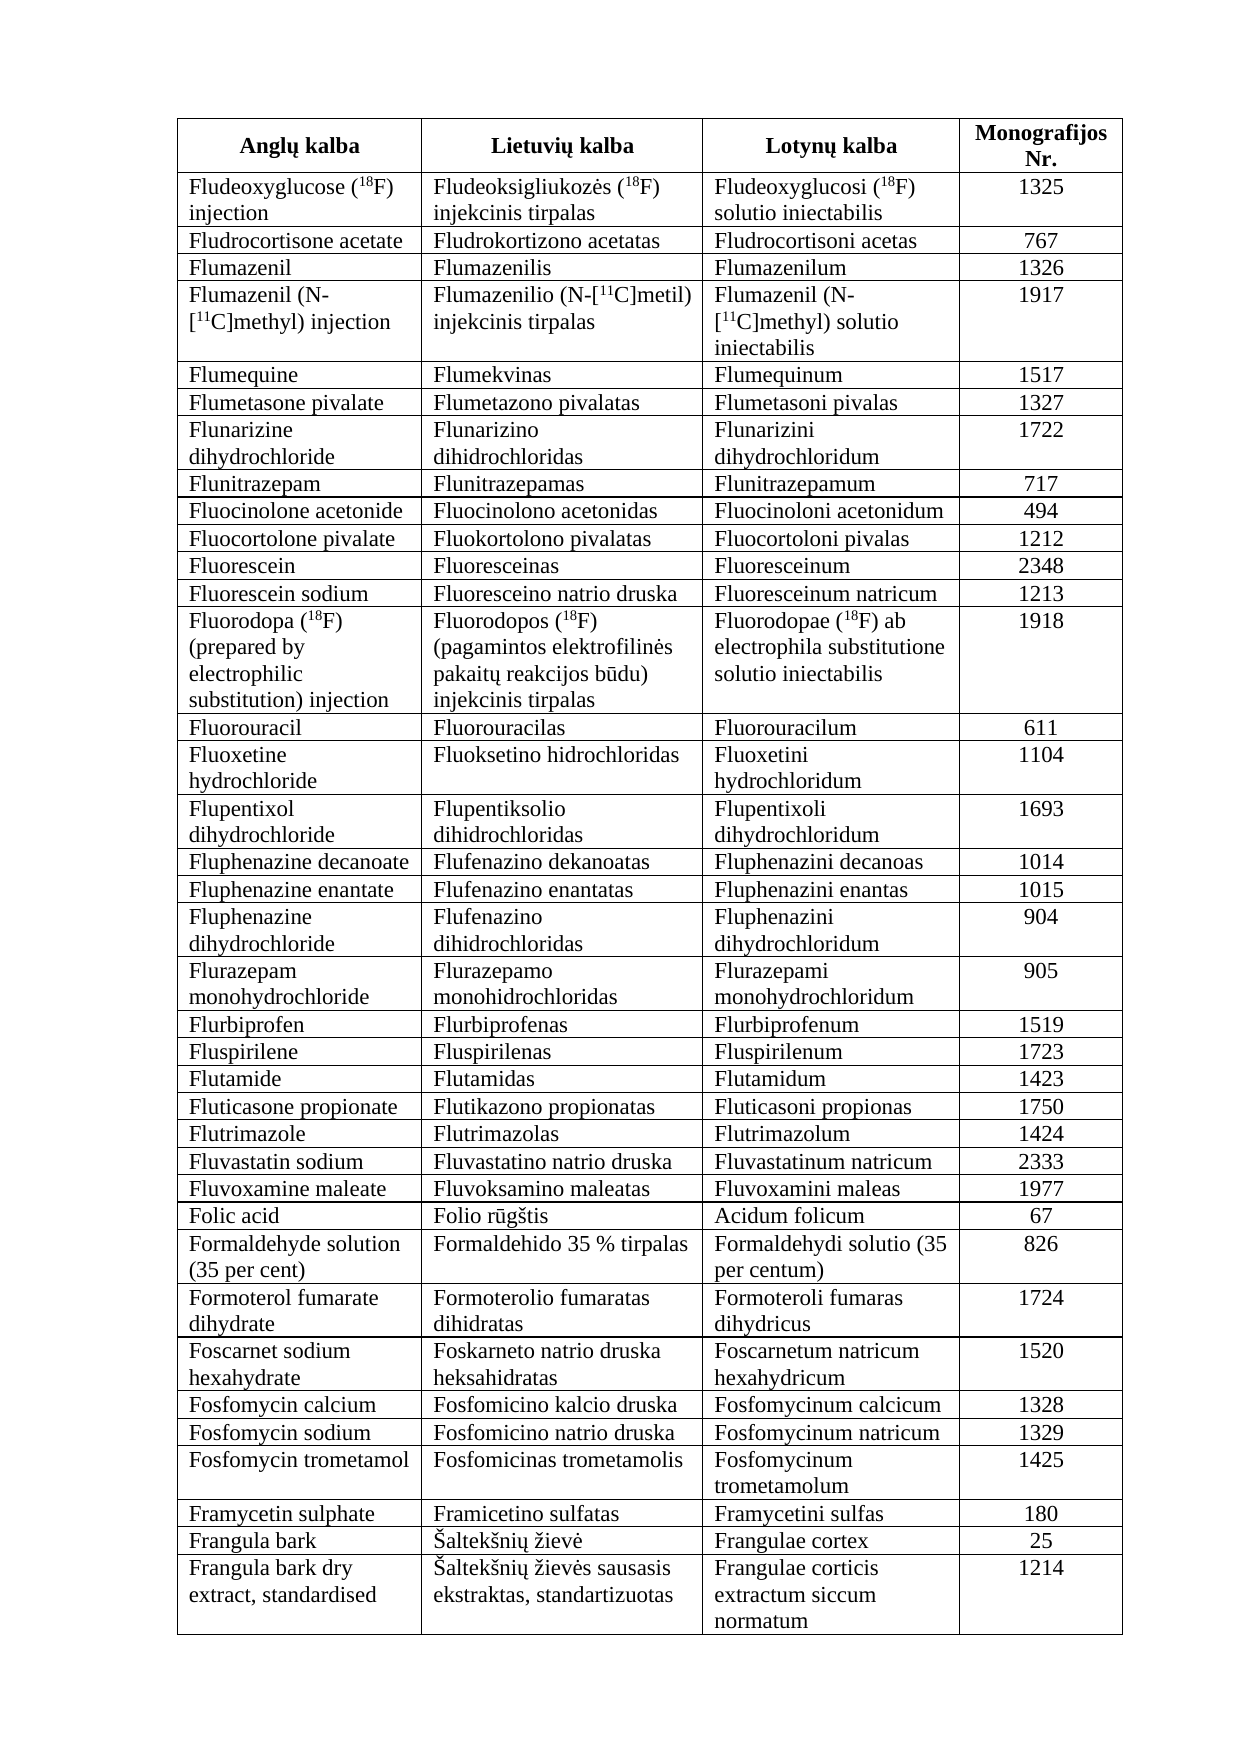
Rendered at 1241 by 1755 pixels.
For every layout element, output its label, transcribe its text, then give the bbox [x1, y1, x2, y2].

table_cell Frangula bark dry extract, standardised [178, 1555, 421, 1633]
table_cell Flunitrazepam [178, 470, 421, 496]
table_cell Flurbiprofen [178, 1011, 421, 1037]
table_cell 1014 [960, 849, 1122, 875]
table_cell Flumetasoni pivalas [703, 389, 959, 415]
table_cell Fluvoxamini maleas [703, 1175, 959, 1201]
table_cell Fluvoksamino maleatas [422, 1175, 702, 1201]
table_cell 1329 [960, 1419, 1122, 1445]
table_cell Fluocinolono acetonidas [422, 498, 702, 524]
table_cell Fosfomycinum trometamolum [703, 1446, 959, 1499]
table_cell Flumequinum [703, 362, 959, 388]
table_cell Fluvastatinum natricum [703, 1148, 959, 1174]
table_cell Fluorouracil [178, 714, 421, 740]
table_cell Fluorodopae (18F) ab electrophila substitutione solutio iniectabilis [703, 607, 959, 712]
table_cell Flunitrazepamum [703, 470, 959, 496]
table_cell Fluorouracilum [703, 714, 959, 740]
table_cell Foscarnetum natricum hexahydricum [703, 1338, 959, 1390]
table_cell Fluvoxamine maleate [178, 1175, 421, 1201]
table_cell Fludeoksigliukozės (18F) injekcinis tirpalas [422, 173, 702, 226]
table_cell Fosfomicinas trometamolis [422, 1446, 702, 1499]
table_cell Fosfomycin trometamol [178, 1446, 421, 1499]
table_cell Fluorescein [178, 552, 421, 579]
table_cell Flutikazono propionatas [422, 1093, 702, 1119]
table_cell Flumetasone pivalate [178, 389, 421, 415]
table_cell Fluocinolone acetonide [178, 498, 421, 524]
table_cell Fluoksetino hidrochloridas [422, 741, 702, 794]
table_cell Flumazenilis [422, 254, 702, 280]
table_cell Flumazenil (N-[11C]methyl) injection [178, 281, 421, 361]
table_cell Fluokortolono pivalatas [422, 525, 702, 551]
table_cell Flurbiprofenas [422, 1011, 702, 1037]
table_cell Fluphenazine decanoate [178, 849, 421, 875]
table_cell 180 [960, 1500, 1122, 1526]
table_cell 826 [960, 1230, 1122, 1283]
table_cell Flumetazono pivalatas [422, 389, 702, 415]
table_cell 1325 [960, 173, 1122, 226]
table_cell Flurbiprofenum [703, 1011, 959, 1037]
table_cell Frangulae cortex [703, 1527, 959, 1553]
table_cell Formoterol fumarate dihydrate [178, 1284, 421, 1336]
table_cell Formaldehido 35 % tirpalas [422, 1230, 702, 1283]
table_cell 1520 [960, 1338, 1122, 1390]
table_cell 1517 [960, 362, 1122, 388]
table_cell Fluoresceinum natricum [703, 580, 959, 606]
table_cell Flurazepamo monohidrochloridas [422, 957, 702, 1010]
table_cell Formoterolio fumaratas dihidratas [422, 1284, 702, 1336]
table_cell Fluoresceinas [422, 552, 702, 579]
table_cell Šaltekšnių žievės sausasis ekstraktas, standartizuotas [422, 1555, 702, 1633]
table_cell Flunarizine dihydrochloride [178, 416, 421, 469]
table_cell Flumekvinas [422, 362, 702, 388]
table_cell Flunarizino dihidrochloridas [422, 416, 702, 469]
table_cell Flunitrazepamas [422, 470, 702, 496]
table_cell Flupentixoli dihydrochloridum [703, 795, 959, 847]
table_cell 767 [960, 227, 1122, 253]
table_cell 67 [960, 1203, 1122, 1229]
table_cell 1722 [960, 416, 1122, 469]
table_cell Fluspirilenum [703, 1038, 959, 1064]
table_cell 1104 [960, 741, 1122, 794]
table_cell Flumequine [178, 362, 421, 388]
table_cell Flumazenilum [703, 254, 959, 280]
table_cell 1328 [960, 1391, 1122, 1417]
table_cell Fluspirilenas [422, 1038, 702, 1064]
table_cell 1425 [960, 1446, 1122, 1499]
table_cell Flumazenil (N-[11C]methyl) solutio iniectabilis [703, 281, 959, 361]
table_cell Flurazepam monohydrochloride [178, 957, 421, 1010]
table_header Lotynų kalba [703, 119, 959, 172]
table_cell Fluorouracilas [422, 714, 702, 740]
table_cell Flutrimazolas [422, 1120, 702, 1147]
table_cell 1724 [960, 1284, 1122, 1336]
table_cell Flupentiksolio dihidrochloridas [422, 795, 702, 847]
table_cell Flurazepami monohydrochloridum [703, 957, 959, 1010]
table_cell Fludrocortisone acetate [178, 227, 421, 253]
table_cell 1213 [960, 580, 1122, 606]
table_header Lietuvių kalba [422, 119, 702, 172]
table_cell Formaldehyde solution (35 per cent) [178, 1230, 421, 1283]
table_cell Framycetini sulfas [703, 1500, 959, 1526]
table_cell Foscarnet sodium hexahydrate [178, 1338, 421, 1390]
table_cell Fluorescein sodium [178, 580, 421, 606]
table_cell 1327 [960, 389, 1122, 415]
table_cell 1918 [960, 607, 1122, 712]
table_cell Fosfomycin sodium [178, 1419, 421, 1445]
table_cell Flutrimazolum [703, 1120, 959, 1147]
table_header Anglų kalba [178, 119, 421, 172]
table_cell Fluphenazini decanoas [703, 849, 959, 875]
table_cell Fosfomycin calcium [178, 1391, 421, 1417]
table_cell Fluphenazine dihydrochloride [178, 903, 421, 956]
table_cell 1212 [960, 525, 1122, 551]
table_cell 1214 [960, 1555, 1122, 1633]
table_cell Fludeoxyglucose (18F) injection [178, 173, 421, 226]
table_cell Fosfomicino natrio druska [422, 1419, 702, 1445]
table_cell Flumazenil [178, 254, 421, 280]
table_cell Fluocortoloni pivalas [703, 525, 959, 551]
table_cell Folio rūgštis [422, 1203, 702, 1229]
table_cell 1693 [960, 795, 1122, 847]
table_cell Fosfomycinum natricum [703, 1419, 959, 1445]
table_cell 1015 [960, 876, 1122, 902]
table_cell Fluticasone propionate [178, 1093, 421, 1119]
table_cell Fosfomicino kalcio druska [422, 1391, 702, 1417]
table_cell Fluvastatino natrio druska [422, 1148, 702, 1174]
table_cell 1423 [960, 1066, 1122, 1092]
table_cell 1977 [960, 1175, 1122, 1201]
table_cell 905 [960, 957, 1122, 1010]
table_cell Fluticasoni propionas [703, 1093, 959, 1119]
table_cell Fludrocortisoni acetas [703, 227, 959, 253]
table_cell 1750 [960, 1093, 1122, 1119]
table_cell 1519 [960, 1011, 1122, 1037]
table_cell 611 [960, 714, 1122, 740]
table_cell Frangula bark [178, 1527, 421, 1553]
table_cell 1723 [960, 1038, 1122, 1064]
table_cell Acidum folicum [703, 1203, 959, 1229]
table_cell Flumazenilio (N-[11C]metil) injekcinis tirpalas [422, 281, 702, 361]
table_cell 2333 [960, 1148, 1122, 1174]
table_cell Flufenazino dihidrochloridas [422, 903, 702, 956]
table_cell Foskarneto natrio druska heksahidratas [422, 1338, 702, 1390]
table_cell Flufenazino enantatas [422, 876, 702, 902]
table_cell Formoteroli fumaras dihydricus [703, 1284, 959, 1336]
table_cell 717 [960, 470, 1122, 496]
table_cell Fluoresceino natrio druska [422, 580, 702, 606]
table_cell Fluocinoloni acetonidum [703, 498, 959, 524]
table_cell Frangulae corticis extractum siccum normatum [703, 1555, 959, 1633]
table_cell 2348 [960, 552, 1122, 579]
table_cell Fluphenazini dihydrochloridum [703, 903, 959, 956]
table_cell Flutamidas [422, 1066, 702, 1092]
table_cell 1424 [960, 1120, 1122, 1147]
table_cell 1917 [960, 281, 1122, 361]
table_cell Flutamide [178, 1066, 421, 1092]
table_cell Fluorodopa (18F) (prepared by electrophilic substitution) injection [178, 607, 421, 712]
table_cell Fludrokortizono acetatas [422, 227, 702, 253]
table_cell Fluspirilene [178, 1038, 421, 1064]
table_cell Fluorodopos (18F) (pagamintos elektrofilinės pakaitų reakcijos būdu) injekcinis tirpalas [422, 607, 702, 712]
table_cell Fosfomycinum calcicum [703, 1391, 959, 1417]
table_cell Formaldehydi solutio (35 per centum) [703, 1230, 959, 1283]
table_cell Folic acid [178, 1203, 421, 1229]
table_cell Flutamidum [703, 1066, 959, 1092]
table_cell Framycetin sulphate [178, 1500, 421, 1526]
table_cell Fluocortolone pivalate [178, 525, 421, 551]
table_cell Fludeoxyglucosi (18F) solutio iniectabilis [703, 173, 959, 226]
table_cell 904 [960, 903, 1122, 956]
table_cell Flunarizini dihydrochloridum [703, 416, 959, 469]
table_cell Flufenazino dekanoatas [422, 849, 702, 875]
table_cell Fluphenazini enantas [703, 876, 959, 902]
table_cell Fluvastatin sodium [178, 1148, 421, 1174]
table_cell 1326 [960, 254, 1122, 280]
table_cell Fluoxetine hydrochloride [178, 741, 421, 794]
table_header Monografijos Nr. [960, 119, 1122, 172]
table_cell Flutrimazole [178, 1120, 421, 1147]
table_cell Fluoxetini hydrochloridum [703, 741, 959, 794]
table_cell Framicetino sulfatas [422, 1500, 702, 1526]
table_cell 25 [960, 1527, 1122, 1553]
table_cell Šaltekšnių žievė [422, 1527, 702, 1553]
table_cell Flupentixol dihydrochloride [178, 795, 421, 847]
table_cell Fluphenazine enantate [178, 876, 421, 902]
table_cell Fluoresceinum [703, 552, 959, 579]
table_cell 494 [960, 498, 1122, 524]
